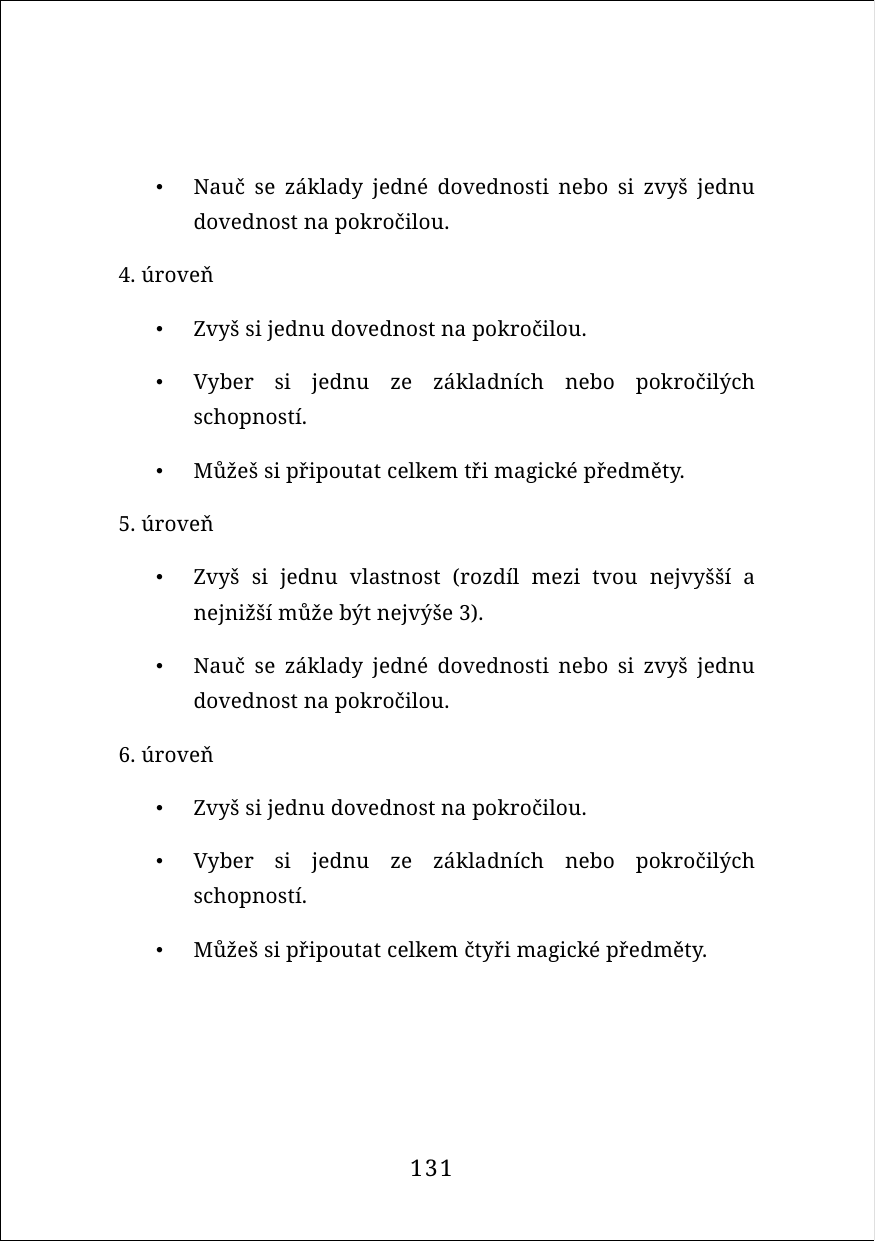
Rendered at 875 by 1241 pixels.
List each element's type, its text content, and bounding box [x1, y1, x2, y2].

list Vyber si jednu ze základních nebo pokročilých schopností. [156, 846, 756, 910]
list Zvyš si jednu vlastnost (rozdíl mezi tvou nejvyšší a nejnižší může být nejvýše 3). [156, 562, 756, 626]
list Nauč se základy jedné dovednosti nebo si zvyš jednu dovednost na pokročilou. [156, 172, 756, 236]
list Můžeš si připoutat celkem tři magické předměty. [156, 456, 756, 484]
list Můžeš si připoutat celkem čtyři magické předměty. [156, 935, 756, 963]
text 5. úroveň [118, 509, 756, 537]
text 4. úroveň [118, 261, 756, 289]
list Zvyš si jednu dovednost na pokročilou. [156, 793, 756, 821]
text 6. úroveň [118, 740, 756, 768]
list Vyber si jednu ze základních nebo pokročilých schopností. [156, 367, 756, 431]
list Zvyš si jednu dovednost na pokročilou. [156, 314, 756, 342]
list Nauč se základy jedné dovednosti nebo si zvyš jednu dovednost na pokročilou. [156, 651, 756, 715]
